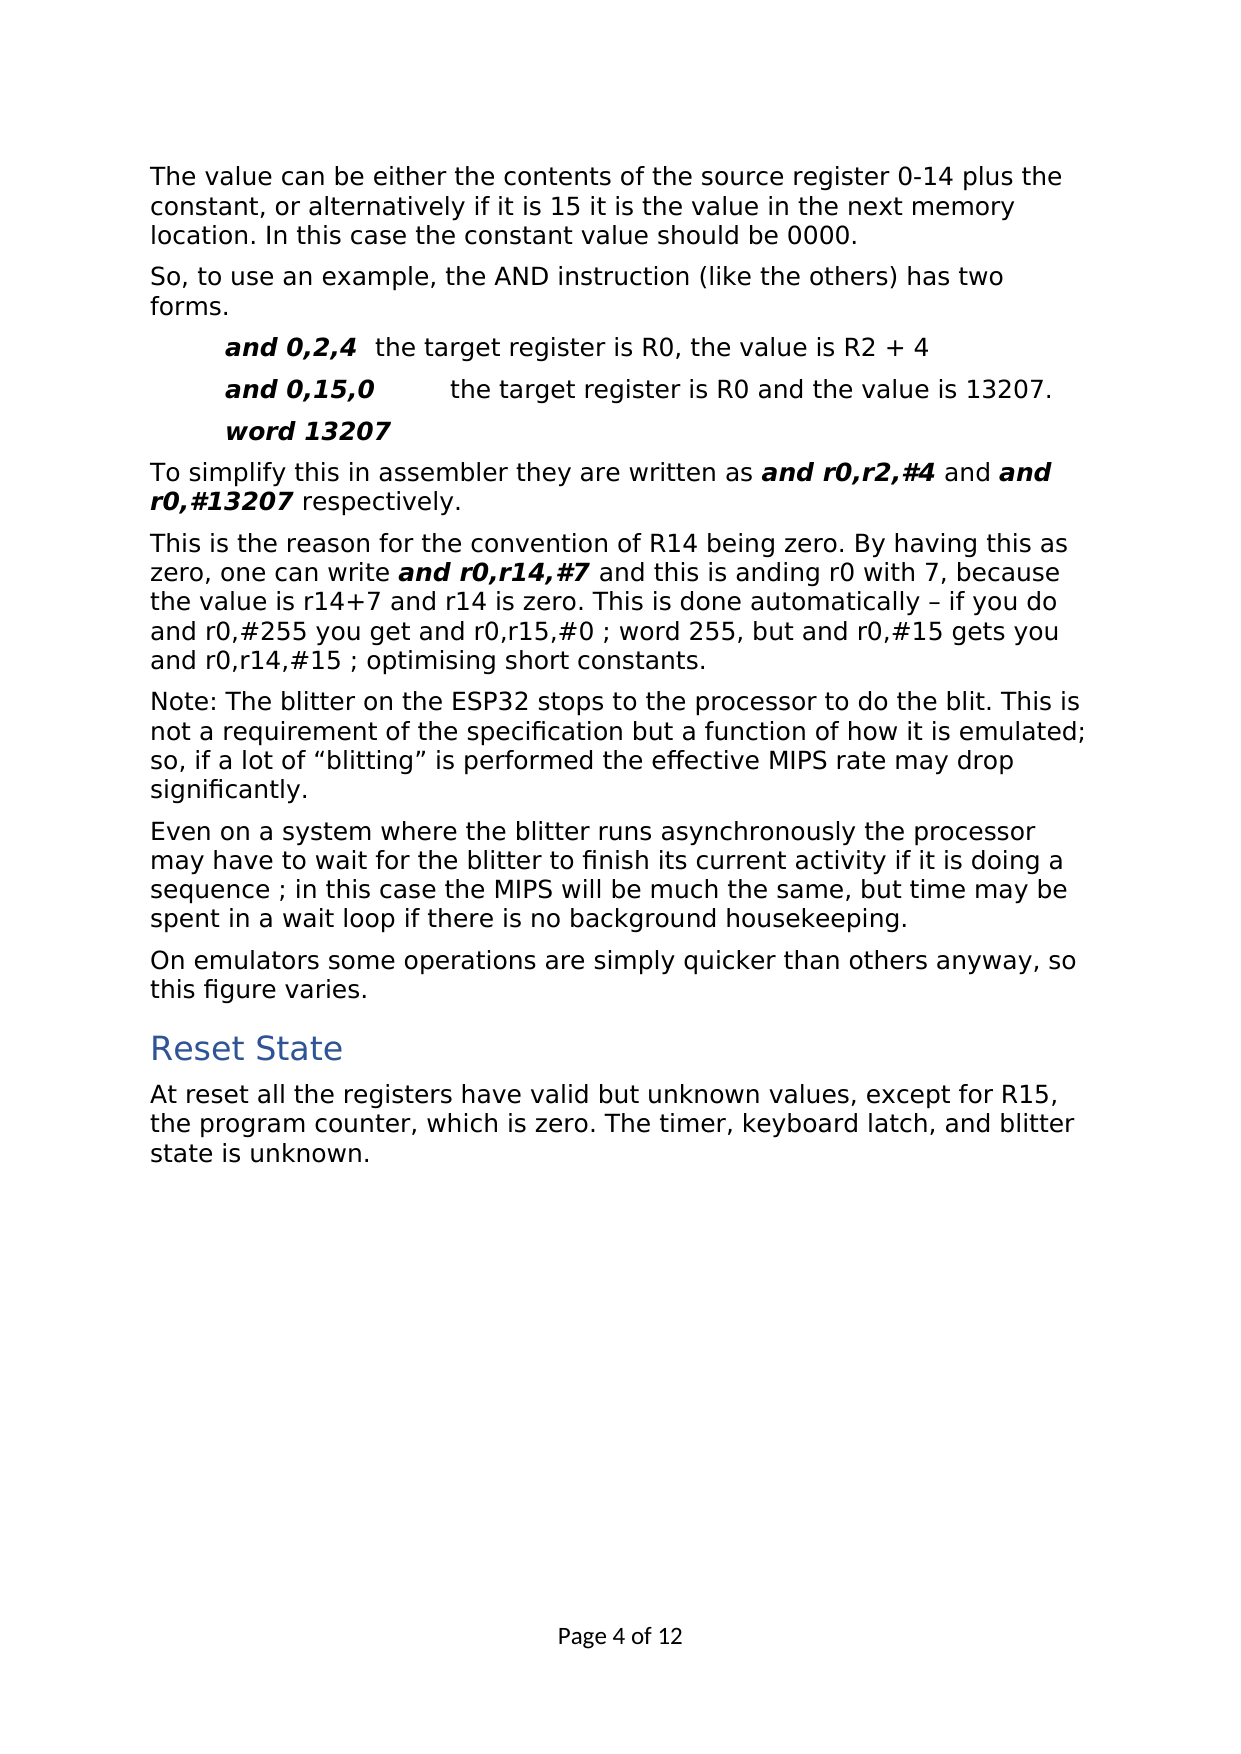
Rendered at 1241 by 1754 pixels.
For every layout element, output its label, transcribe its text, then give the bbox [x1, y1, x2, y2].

text and 0,15,0 the target register is R0 and the value is 13207. [225, 375, 1090, 404]
text Note: The blitter on the ESP32 stops to the processor to do the blit. This is not a requirement of the specification but a function of how it is emulated; so, if a lot of “blitting” is performed the effective MIPS rate may drop significantly. [150, 687, 1090, 804]
text word 13207 [225, 417, 1090, 446]
text This is the reason for the convention of R14 being zero. By having this as zero, one can write and r0,r14,#7 and this is anding r0 with 7, because the value is r14+7 and r14 is zero. This is done automatically – if you do and r0,#255 you get and r0,r15,#0 ; word 255, but and r0,#15 gets you and r0,r14,#15 ; optimising short constants. [150, 529, 1090, 675]
subtitle Reset State [150, 1029, 1090, 1068]
text To simplify this in assembler they are written as and r0,r2,#4 and and r0,#13207 respectively. [150, 458, 1090, 517]
text The value can be either the contents of the source register 0-14 plus the constant, or alternatively if it is 15 it is the value in the next memory location. In this case the constant value should be 0000. [150, 162, 1090, 250]
text At reset all the registers have valid but unknown values, except for R15, the program counter, which is zero. The timer, keyboard latch, and blitter state is unknown. [150, 1081, 1090, 1168]
text Even on a system where the blitter runs asynchronously the processor may have to wait for the blitter to finish its current activity if it is doing a sequence ; in this case the MIPS will be much the same, but time may be spent in a wait loop if there is no background housekeeping. [150, 817, 1090, 933]
text So, to use an example, the AND instruction (like the others) has two forms. [150, 262, 1090, 321]
text On emulators some operations are simply quicker than others anyway, so this figure varies. [150, 946, 1090, 1004]
text and 0,2,4 the target register is R0, the value is R2 + 4 [225, 333, 1090, 362]
